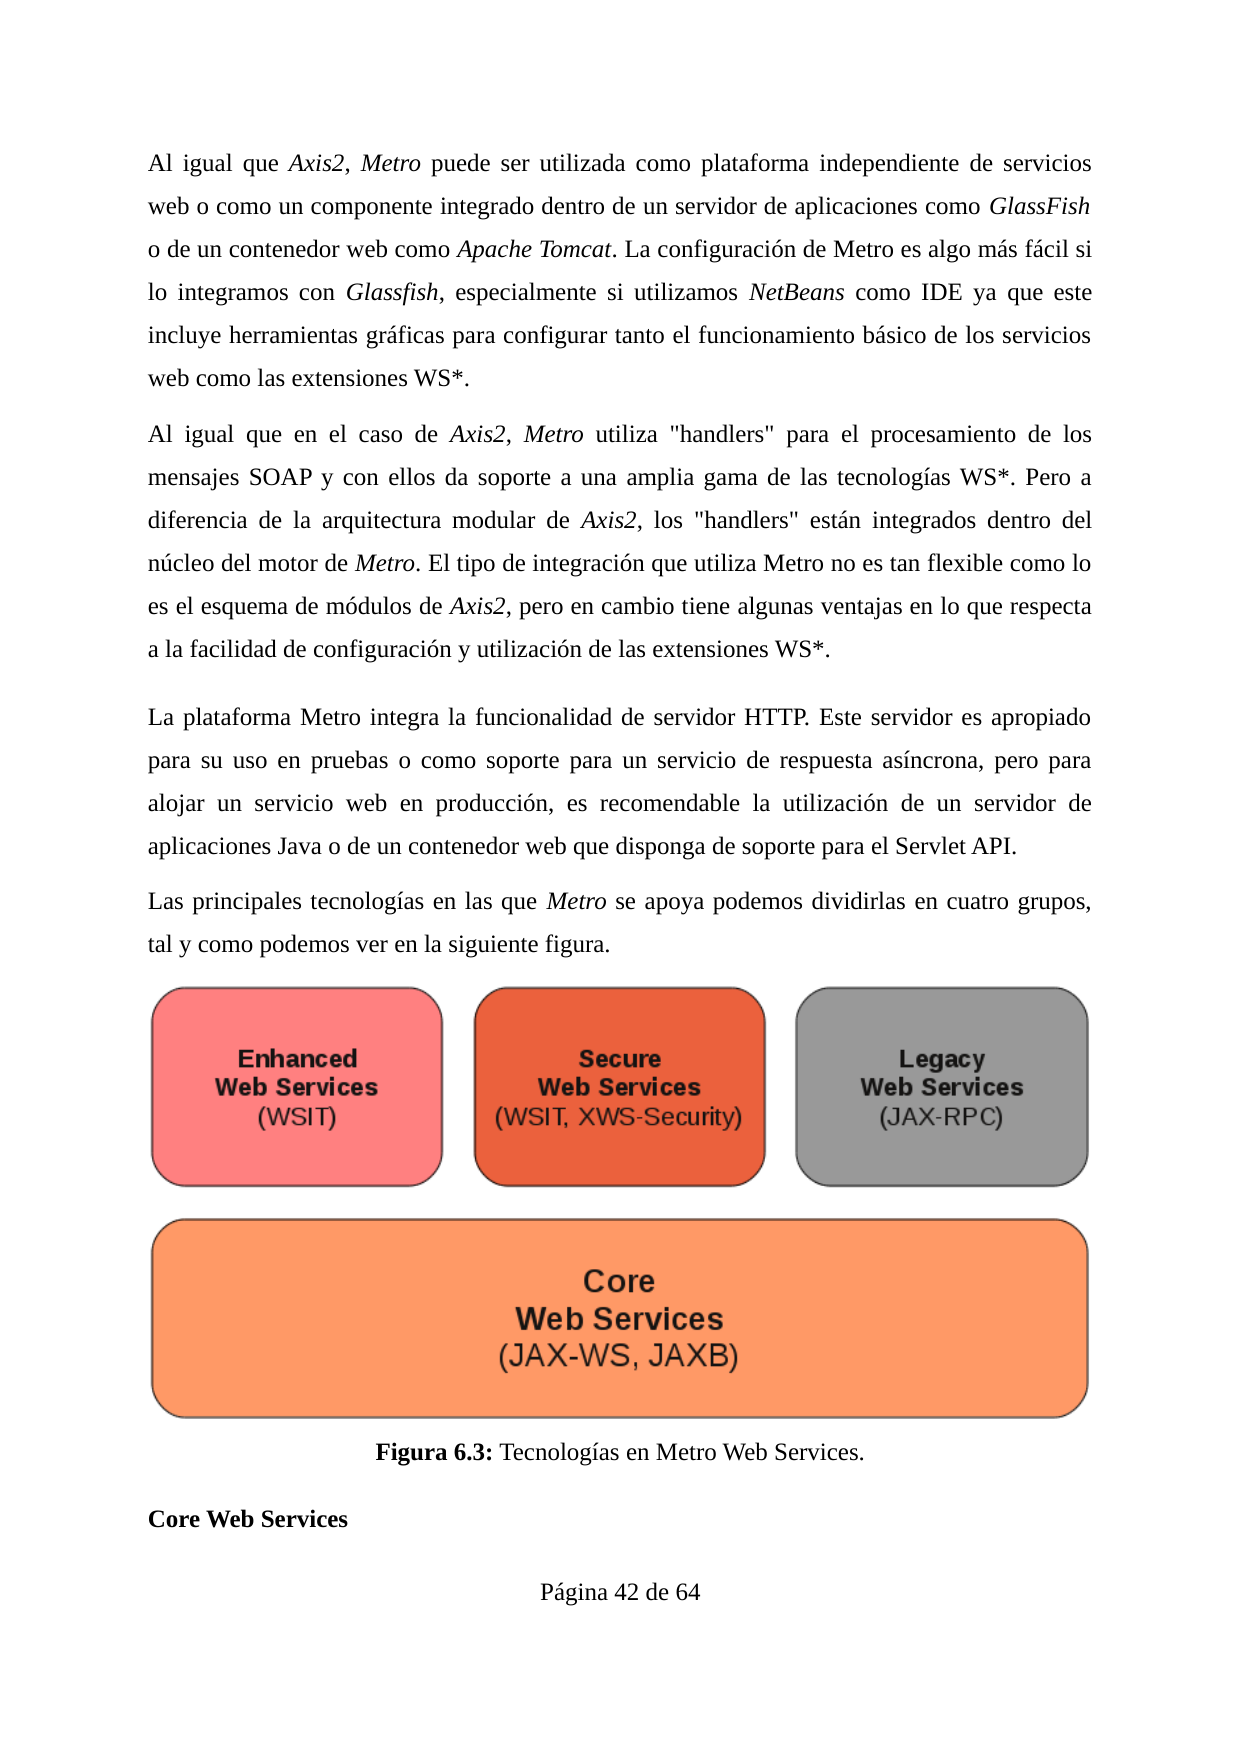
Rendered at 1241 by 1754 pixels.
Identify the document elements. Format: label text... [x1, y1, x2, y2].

text Core Web Services [148, 1504, 1093, 1532]
text Al igual que Axis2, Metro puede ser utilizada como plataforma independiente de servicios web o como un componente integrado dentro de un servidor de aplicaciones como GlassFish o de un contenedor web como Apache Tomcat. La configuración de Metro es algo más fácil si lo integramos con Glassfish, especialmente si utilizamos NetBeans como IDE ya que este incluye herramientas gráficas para configurar tanto el funcionamiento básico de los servicios web como las extensiones WS*. [148, 148, 1093, 392]
picture [147, 985, 1093, 1423]
text La plataforma Metro integra la funcionalidad de servidor HTTP. Este servidor es apropiado para su uso en pruebas o como soporte para un servicio de respuesta asíncrona, pero para alojar un servicio web en producción, es recomendable la utilización de un servidor de aplicaciones Java o de un contenedor web que disponga de soporte para el Servlet API. [148, 702, 1093, 860]
text Al igual que en el caso de Axis2, Metro utiliza "handlers" para el procesamiento de los mensajes SOAP y con ellos da soporte a una amplia gama de las tecnologías WS*. Pero a diferencia de la arquitectura modular de Axis2, los "handlers" están integrados dentro del núcleo del motor de Metro. El tipo de integración que utiliza Metro no es tan flexible como lo es el esquema de módulos de Axis2, pero en cambio tiene algunas ventajas en lo que respecta a la facilidad de configuración y utilización de las extensiones WS*. [148, 419, 1093, 663]
text Figura 6.3: Tecnologías en Metro Web Services. [148, 1423, 1093, 1466]
text Las principales tecnologías en las que Metro se apoya podemos dividirlas en cuatro grupos, tal y como podemos ver en la siguiente figura. [148, 886, 1093, 958]
